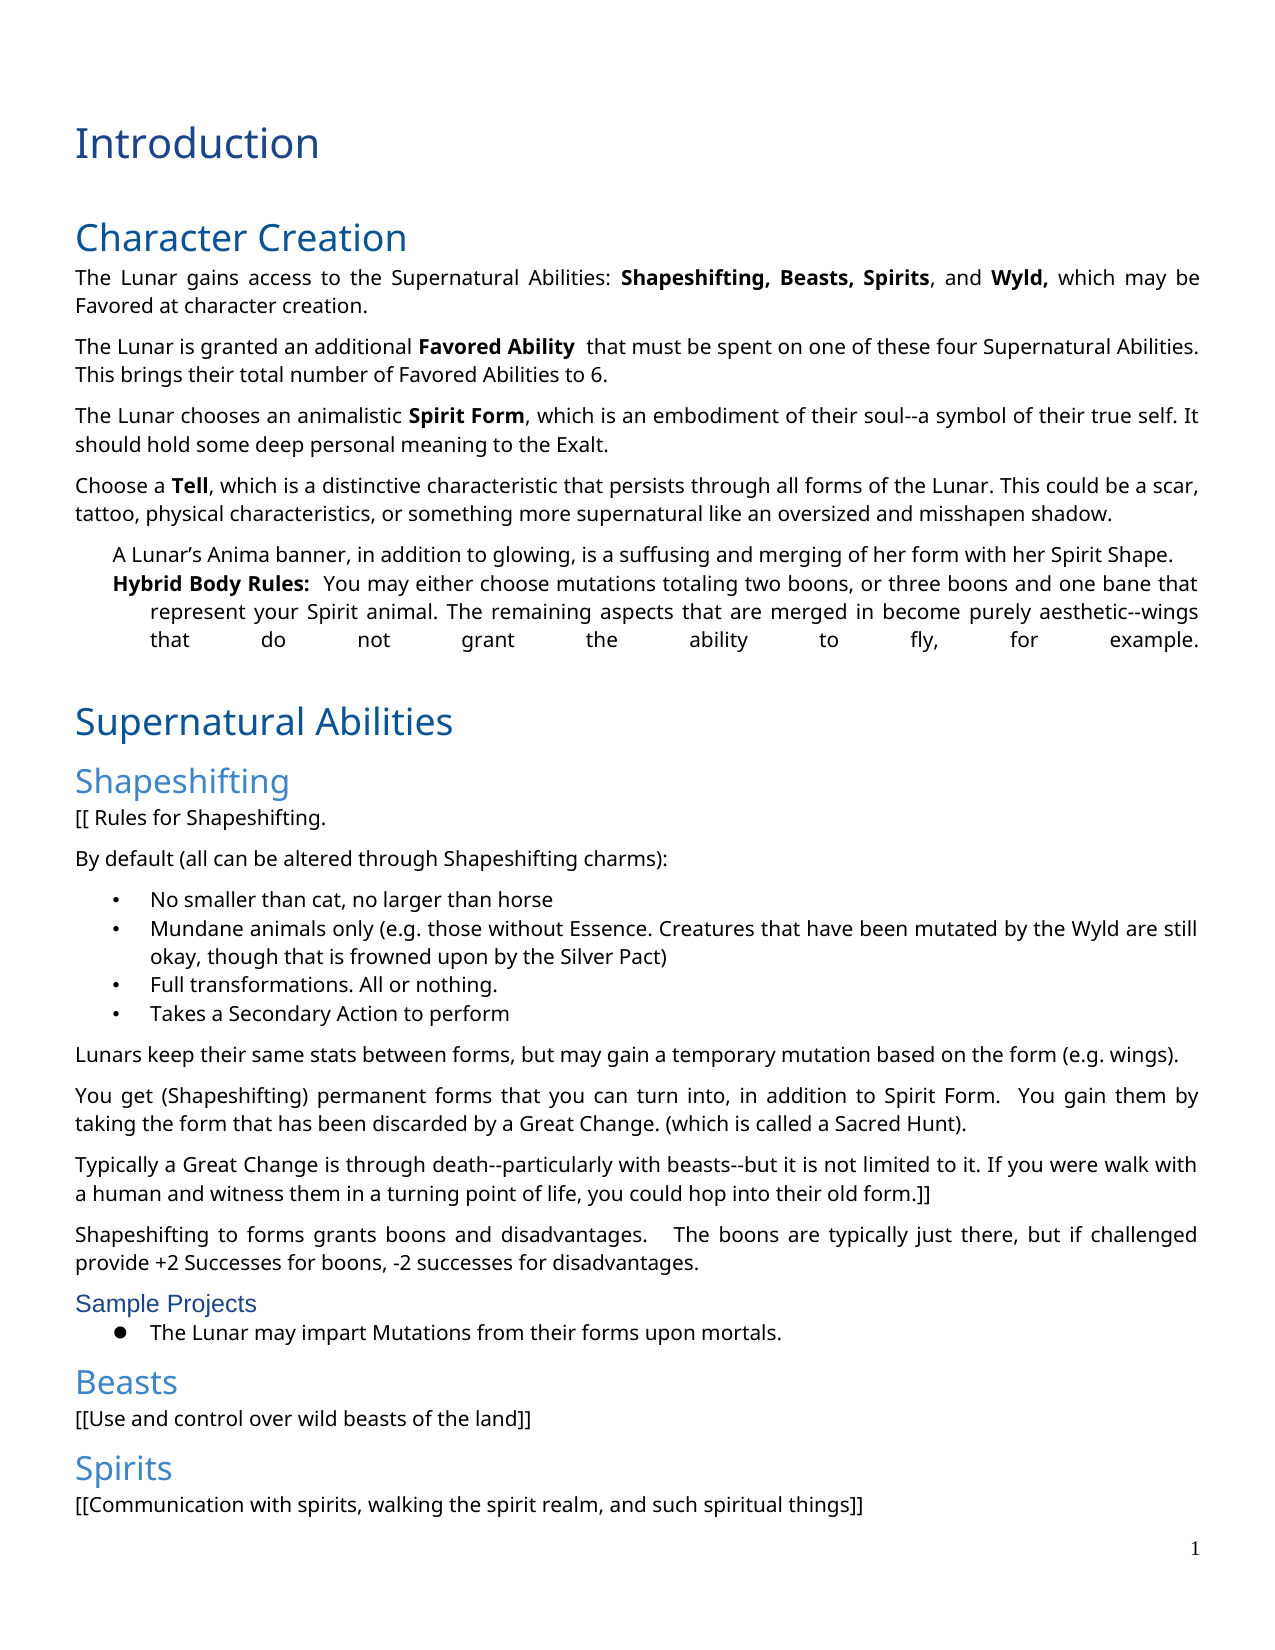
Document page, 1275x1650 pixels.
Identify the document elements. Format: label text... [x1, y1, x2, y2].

text By default (all can be altered through Shapeshifting charms): [75, 844, 1200, 873]
subtitle Sample Projects [75, 1289, 1200, 1318]
subtitle Shapeshifting [75, 758, 1200, 803]
list The Lunar may impart Mutations from their forms upon mortals. [112, 1318, 1200, 1346]
text [[Communication with spirits, walking the spirit realm, and such spiritual things]] [75, 1491, 1200, 1519]
subtitle Beasts [75, 1359, 1200, 1404]
text The Lunar gains access to the Supernatural Abilities: Shapeshifting, Beasts, Spirits, and Wyld, which may be Favored at character creation. [75, 263, 1200, 320]
text [[Use and control over wild beasts of the land]] [75, 1404, 1200, 1433]
subtitle Spirits [75, 1445, 1200, 1491]
subtitle Introduction [75, 114, 1200, 171]
text Lunars keep their same stats between forms, but may gain a temporary mutation based on the form (e.g. wings). [75, 1040, 1200, 1068]
list Full transformations. All or nothing. [112, 971, 1200, 999]
subtitle Supernatural Abilities [75, 695, 1200, 746]
list Takes a Secondary Action to perform [112, 999, 1200, 1027]
text You get (Shapeshifting) permanent forms that you can turn into, in addition to Spirit Form. You gain them by taking the form that has been discarded by a Great Change. (which is called a Sacred Hunt). [75, 1081, 1200, 1138]
list Hybrid Body Rules: You may either choose mutations totaling two boons, or three boons and one bane that represent your Spirit animal. The remaining aspects that are merged in become purely aesthetic--wings that do not grant the ability to fly, for example. [112, 569, 1200, 682]
text The Lunar is granted an additional Favored Ability that must be spent on one of these four Supernatural Abilities. This brings their total number of Favored Abilities to 6. [75, 332, 1200, 389]
list A Lunar’s Anima banner, in addition to glowing, is a suffusing and merging of her form with her Spirit Shape. [112, 540, 1200, 569]
text [[ Rules for Shapeshifting. [75, 803, 1200, 832]
text Typically a Great Change is through death--particularly with beasts--but it is not limited to it. If you were walk with a human and witness them in a turning point of life, you could hop into their old form.]] [75, 1150, 1200, 1207]
text The Lunar chooses an animalistic Spirit Form, which is an embodiment of their soul--a symbol of their true self. It should hold some deep personal meaning to the Exalt. [75, 402, 1200, 458]
text Choose a Tell, which is a distinctive characteristic that persists through all forms of the Lunar. This could be a scar, tattoo, physical characteristics, or something more supernatural like an oversized and misshapen shadow. [75, 471, 1200, 528]
list No smaller than cat, no larger than horse [112, 885, 1200, 914]
list Mundane animals only (e.g. those without Essence. Creatures that have been mutated by the Wyld are still okay, though that is frowned upon by the Silver Pact) [112, 914, 1200, 971]
subtitle Character Creation [75, 212, 1200, 263]
text Shapeshifting to forms grants boons and disadvantages. The boons are typically just there, but if challenged provide +2 Successes for boons, -2 successes for disadvantages. [75, 1220, 1200, 1277]
